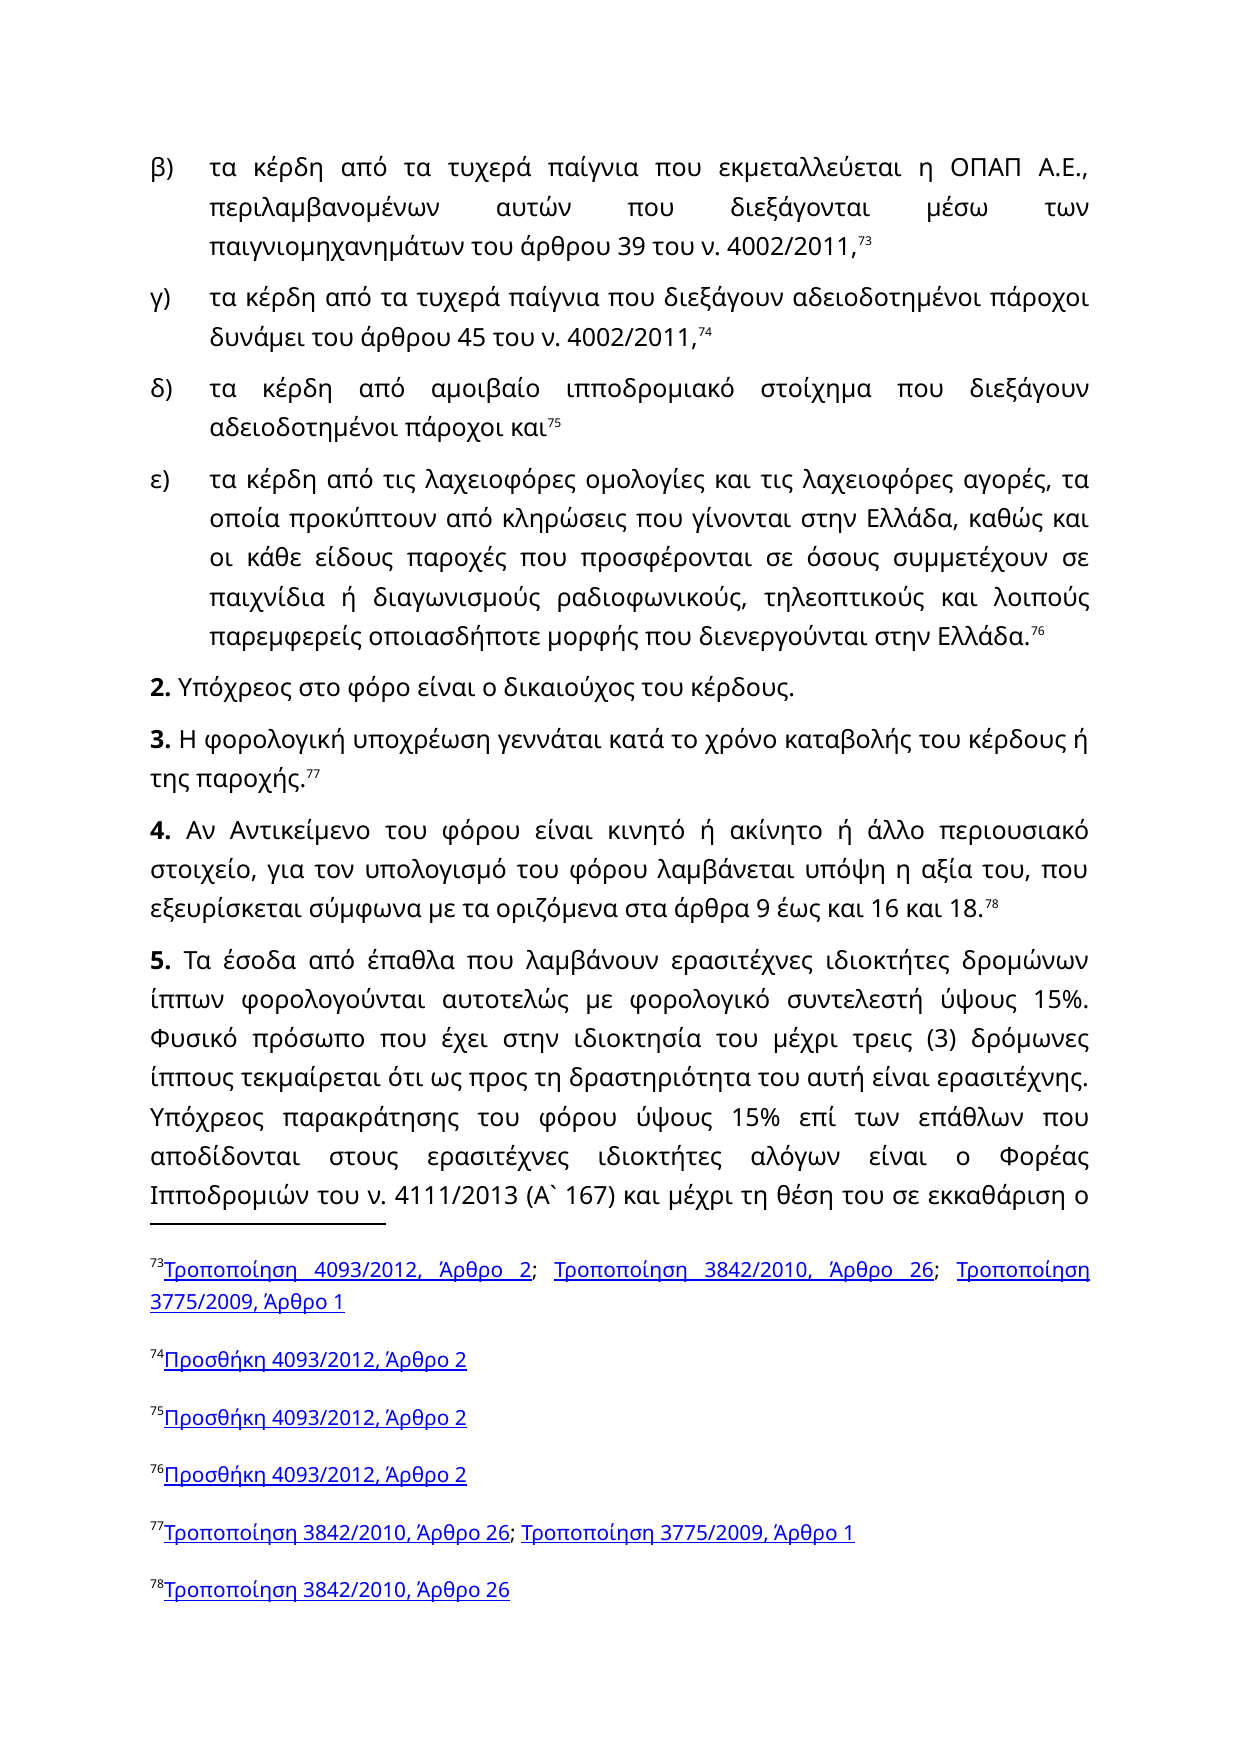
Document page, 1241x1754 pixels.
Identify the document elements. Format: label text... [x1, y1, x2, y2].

text Τροποποίηση 4093/2012, Άρθρο 2; Τροποποίηση 3842/2010, Άρθρο 26; Τροποποίηση 3775/2009, Άρθρο 1 [150, 1255, 1090, 1316]
text Προσθήκη 4093/2012, Άρθρο 2 [150, 1345, 1090, 1373]
text Προσθήκη 4093/2012, Άρθρο 2 [150, 1460, 1090, 1489]
list δ) τα κέρδη από αμοιβαίο ιπποδρομιακό στοίχημα που διεξάγουν αδειοδοτημένοι πάροχοι και [150, 371, 1090, 444]
list ε) τα κέρδη από τις λαχειοφόρες ομολογίες και τις λαχειοφόρες αγορές, τα οποία προκύπτουν από κληρώσεις που γίνονται στην Ελλάδα, καθώς και οι κάθε είδους παροχές που προσφέρονται σε όσους συμμετέχουν σε παιχνίδια ή διαγωνισμούς ραδιοφωνικούς, τηλεοπτικούς και λοιπούς παρεμφερείς οποιασδήποτε μορφής που διενεργούνται στην Ελλάδα. [150, 462, 1090, 652]
text Τροποποίηση 3842/2010, Άρθρο 26; Τροποποίηση 3775/2009, Άρθρο 1 [150, 1518, 1090, 1546]
text 5. Τα έσοδα από έπαθλα που λαμβάνουν ερασιτέχνες ιδιοκτήτες δρομώνων ίππων φορολογούνται αυτοτελώς με φορολογικό συντελεστή ύψους 15%. Φυσικό πρόσωπο που έχει στην ιδιοκτησία του μέχρι τρεις (3) δρόμωνες ίππους τεκμαίρεται ότι ως προς τη δραστηριότητα του αυτή είναι ερασιτέχνης. Υπόχρεος παρακράτησης του φόρου ύψους 15% επί των επάθλων που αποδίδονται στους ερασιτέχνες ιδιοκτήτες αλόγων είναι ο Φορέας Ιπποδρομιών του ν. 4111/2013 (Α` 167) και μέχρι τη θέση του σε εκκαθάριση ο [150, 942, 1090, 1212]
text 3. Η φορολογική υποχρέωση γεννάται κατά το χρόνο καταβολής του κέρδους ή της παροχής. [150, 722, 1090, 795]
list γ) τα κέρδη από τα τυχερά παίγνια που διεξάγουν αδειοδοτημένοι πάροχοι δυνάμει του άρθρου 45 του ν. 4002/2011, [150, 280, 1090, 353]
text 4. Αν Αντικείμενο του φόρου είναι κινητό ή ακίνητο ή άλλο περιουσιακό στοιχείο, για τον υπολογισμό του φόρου λαμβάνεται υπόψη η αξία του, που εξευρίσκεται σύμφωνα με τα οριζόμενα στα άρθρα 9 έως και 16 και 18. [150, 812, 1090, 925]
text Προσθήκη 4093/2012, Άρθρο 2 [150, 1403, 1090, 1431]
text Τροποποίηση 3842/2010, Άρθρο 26 [150, 1576, 1090, 1604]
text 2. Υπόχρεος στο φόρο είναι ο δικαιούχος του κέρδους. [150, 670, 1090, 704]
list β) τα κέρδη από τα τυχερά παίγνια που εκμεταλλεύεται η ΟΠΑΠ Α.Ε., περιλαμβανομένων αυτών που διεξάγονται μέσω των παιγνιομηχανημάτων του άρθρου 39 του ν. 4002/2011, [150, 150, 1090, 262]
